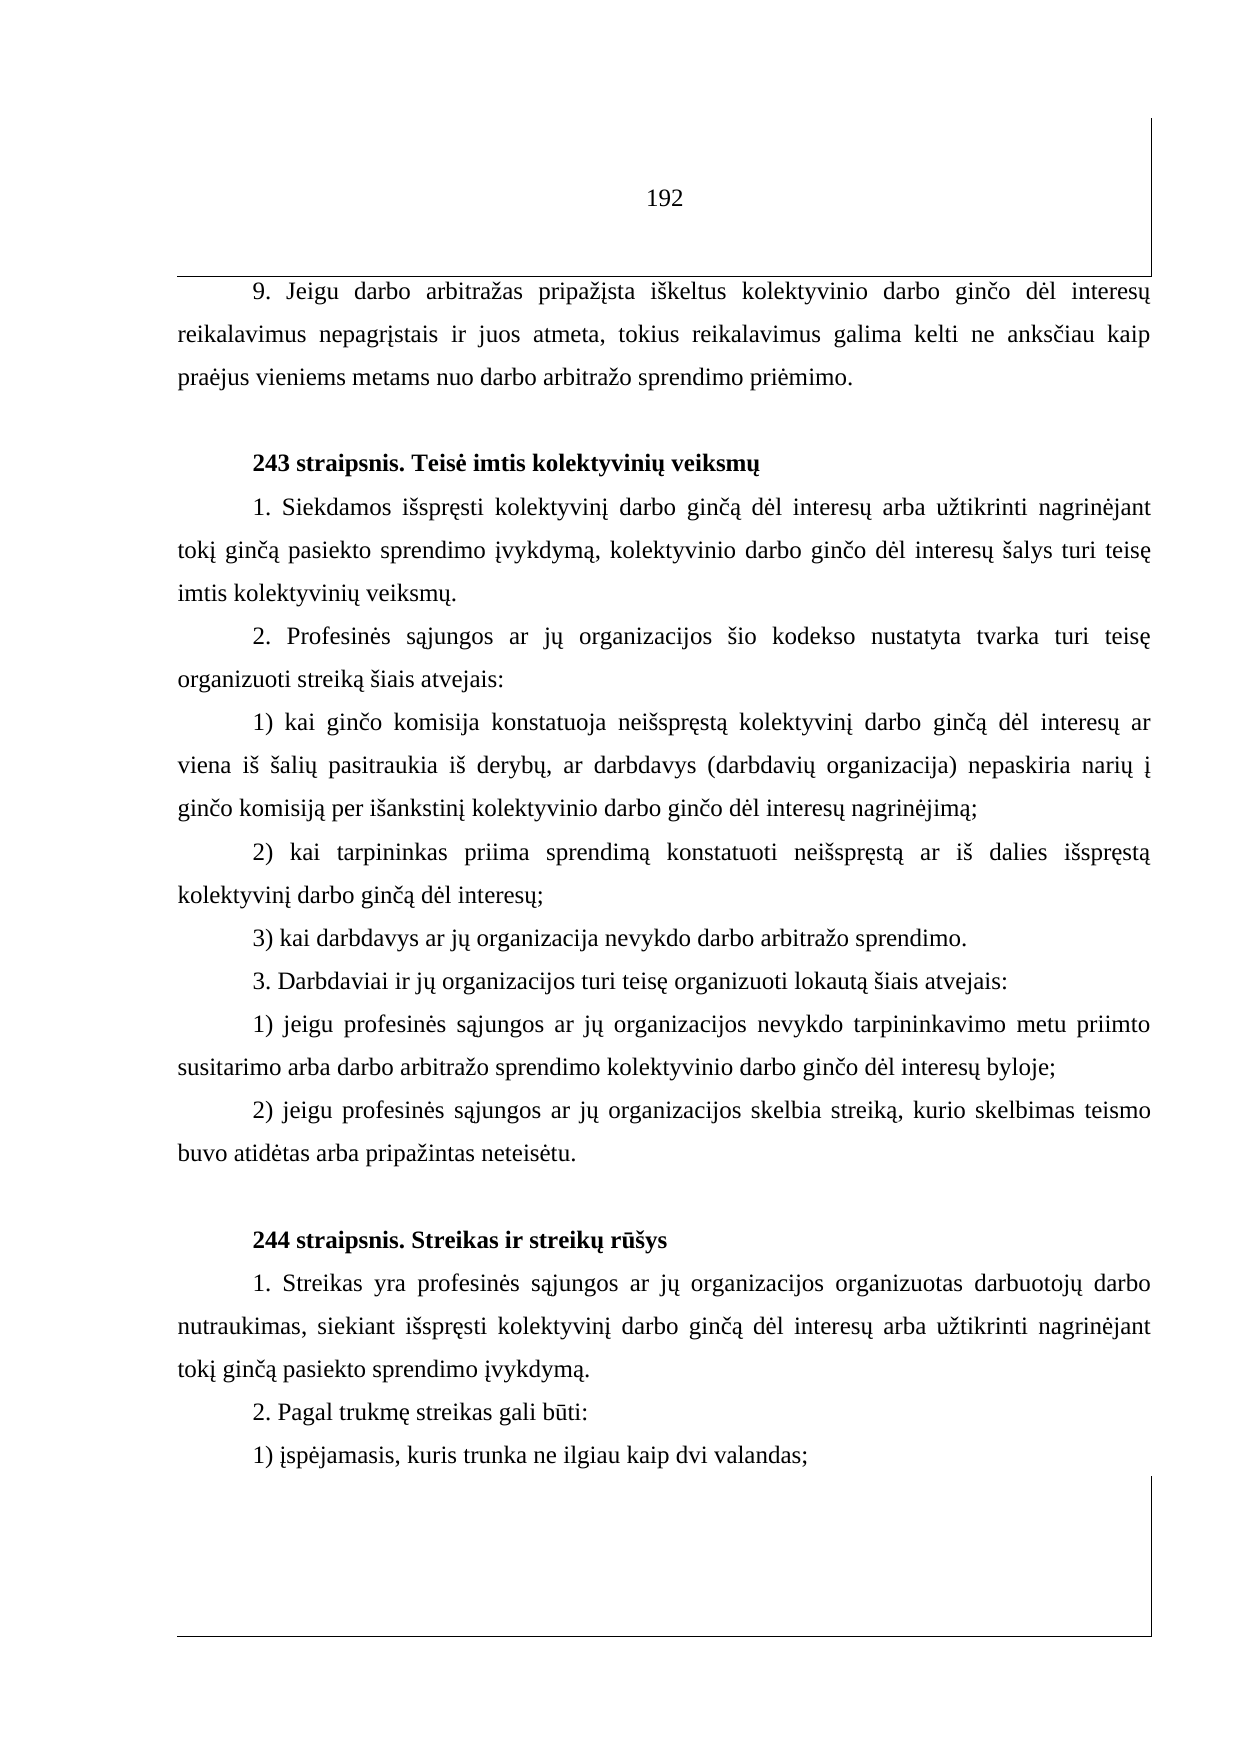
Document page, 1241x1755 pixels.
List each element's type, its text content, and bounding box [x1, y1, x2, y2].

subtitle 243 straipsnis. Teisė imtis kolektyvinių veiksmų [177, 448, 1152, 477]
text 2) kai tarpininkas priima sprendimą konstatuoti neišspręstą ar iš dalies išspręstą kolektyvinį darbo ginčą dėl interesų; [177, 837, 1152, 908]
text 3. Darbdaviai ir jų organizacijos turi teisę organizuoti lokautą šiais atvejais: [177, 966, 1152, 995]
text 1. Streikas yra profesinės sąjungos ar jų organizacijos organizuotas darbuotojų darbo nutraukimas, siekiant išspręsti kolektyvinį darbo ginčą dėl interesų arba užtikrinti nagrinėjant tokį ginčą pasiekto sprendimo įvykdymą. [177, 1268, 1152, 1383]
text 3) kai darbdavys ar jų organizacija nevykdo darbo arbitražo sprendimo. [177, 923, 1152, 952]
text 1) kai ginčo komisija konstatuoja neišspręstą kolektyvinį darbo ginčą dėl interesų ar viena iš šalių pasitraukia iš derybų, ar darbdavys (darbdavių organizacija) nepaskiria narių į ginčo komisiją per išankstinį kolektyvinio darbo ginčo dėl interesų nagrinėjimą; [177, 707, 1152, 822]
text 1) jeigu profesinės sąjungos ar jų organizacijos nevykdo tarpininkavimo metu priimto susitarimo arba darbo arbitražo sprendimo kolektyvinio darbo ginčo dėl interesų byloje; [177, 1009, 1152, 1081]
subtitle 244 straipsnis. Streikas ir streikų rūšys [177, 1225, 1152, 1253]
text 2) jeigu profesinės sąjungos ar jų organizacijos skelbia streiką, kurio skelbimas teismo buvo atidėtas arba pripažintas neteisėtu. [177, 1095, 1152, 1167]
text 2. Pagal trukmę streikas gali būti: [177, 1397, 1152, 1426]
text 2. Profesinės sąjungos ar jų organizacijos šio kodekso nustatyta tvarka turi teisę organizuoti streiką šiais atvejais: [177, 621, 1152, 693]
text 1. Siekdamos išspręsti kolektyvinį darbo ginčą dėl interesų arba užtikrinti nagrinėjant tokį ginčą pasiekto sprendimo įvykdymą, kolektyvinio darbo ginčo dėl interesų šalys turi teisę imtis kolektyvinių veiksmų. [177, 492, 1152, 607]
text 1) įspėjamasis, kuris trunka ne ilgiau kaip dvi valandas; [177, 1440, 1152, 1469]
text 9. Jeigu darbo arbitražas pripažįsta iškeltus kolektyvinio darbo ginčo dėl interesų reikalavimus nepagrįstais ir juos atmeta, tokius reikalavimus galima kelti ne anksčiau kaip praėjus vieniems metams nuo darbo arbitražo sprendimo priėmimo. [177, 276, 1152, 391]
